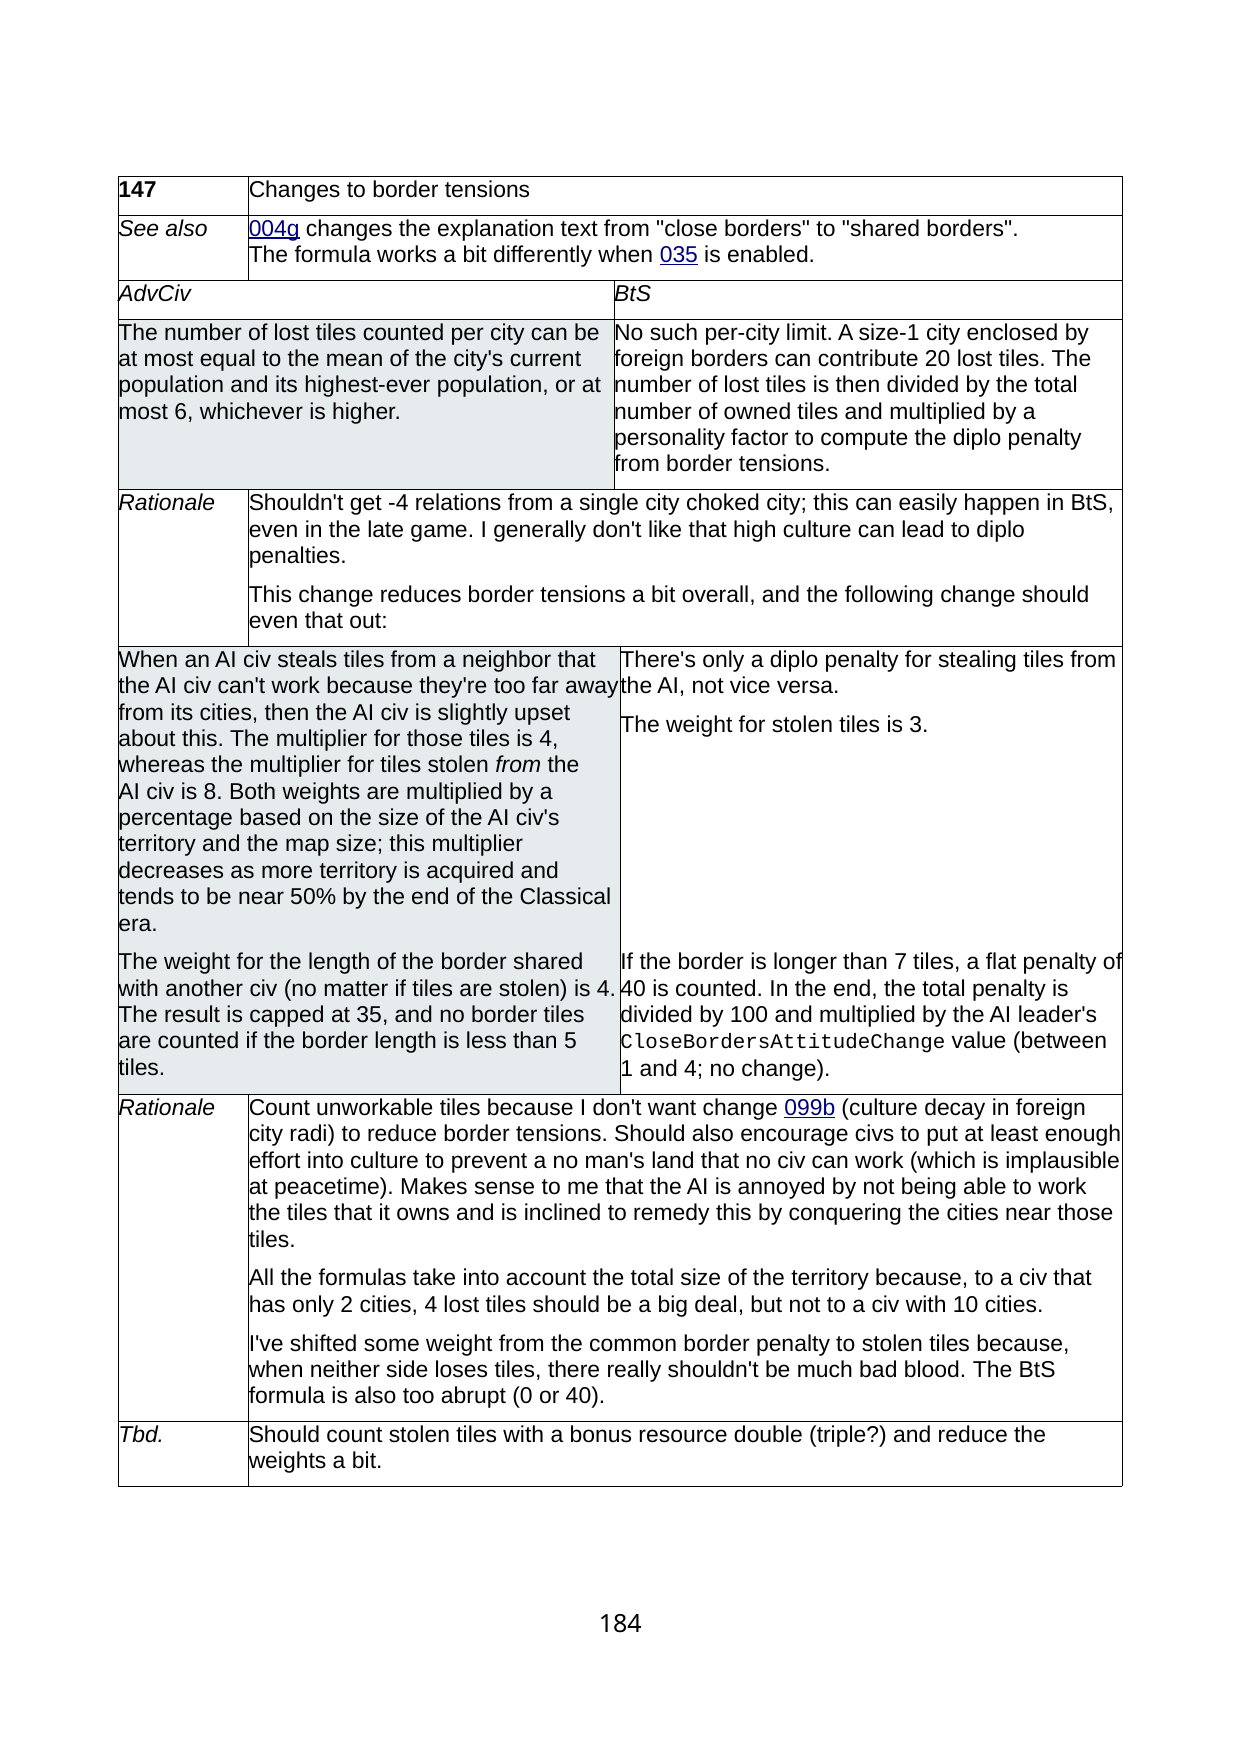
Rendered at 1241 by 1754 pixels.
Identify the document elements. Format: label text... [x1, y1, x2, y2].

table_cell 004g changes the explanation text from "close borders" to "shared borders". The formula works a bit differently when 035 is enabled. [249, 216, 1122, 280]
table_cell Count unworkable tiles because I don't want change 099b (culture decay in foreign city radi) to reduce border tensions. Should also encourage civs to put at least enough effort into culture to prevent a no man's land that no civ can work (which is implausible at peacetime). Makes sense to me that the AI is annoyed by not being able to work the tiles that it owns and is inclined to remedy this by conquering the cities near those tiles. All the formulas take into account the total size of the territory because, to a civ that has only 2 cities, 4 lost tiles should be a big deal, but not to a civ with 10 cities. I've shifted some weight from the common border penalty to stolen tiles because, when neither side loses tiles, there really shouldn't be much bad blood. The BtS formula is also too abrupt (0 or 40). [249, 1095, 1122, 1421]
table_cell Rationale [119, 1095, 248, 1421]
table_cell There's only a diplo penalty for stealing tiles from the AI, not vice versa. The weight for stolen tiles is 3. If the border is longer than 7 tiles, a flat penalty of 40 is counted. In the end, the total penalty is divided by 100 and multiplied by the AI leader's CloseBordersAttitudeChange value (between 1 and 4; no change). [621, 647, 1122, 1094]
table_cell See also [119, 216, 248, 280]
table_cell Rationale [119, 490, 248, 646]
table_cell Tbd. [119, 1422, 248, 1486]
table_cell AdvCiv [119, 281, 614, 318]
table_cell BtS [615, 281, 1122, 318]
table_cell Shouldn't get -4 relations from a single city choked city; this can easily happen in BtS, even in the late game. I generally don't like that high culture can lead to diplo penalties. This change reduces border tensions a bit overall, and the following change should even that out: [249, 490, 1122, 646]
table_cell The number of lost tiles counted per city can be at most equal to the mean of the city's current population and its highest-ever population, or at most 6, whichever is higher. [119, 320, 614, 489]
table_cell Should count stolen tiles with a bonus resource double (triple?) and reduce the weights a bit. [249, 1422, 1122, 1486]
table_header 147 [119, 177, 248, 214]
table_cell No such per-city limit. A size-1 city enclosed by foreign borders can contribute 20 lost tiles. The number of lost tiles is then divided by the total number of owned tiles and multiplied by a personality factor to compute the diplo penalty from border tensions. [615, 320, 1122, 489]
table_cell When an AI civ steals tiles from a neighbor that the AI civ can't work because they're too far away from its cities, then the AI civ is slightly upset about this. The multiplier for those tiles is 4, whereas the multiplier for tiles stolen from the AI civ is 8. Both weights are multiplied by a percentage based on the size of the AI civ's territory and the map size; this multiplier decreases as more territory is acquired and tends to be near 50% by the end of the Classical era. The weight for the length of the border shared with another civ (no matter if tiles are stolen) is 4. The result is capped at 35, and no border tiles are counted if the border length is less than 5 tiles. [119, 647, 620, 1094]
table_header Changes to border tensions [249, 177, 1122, 214]
